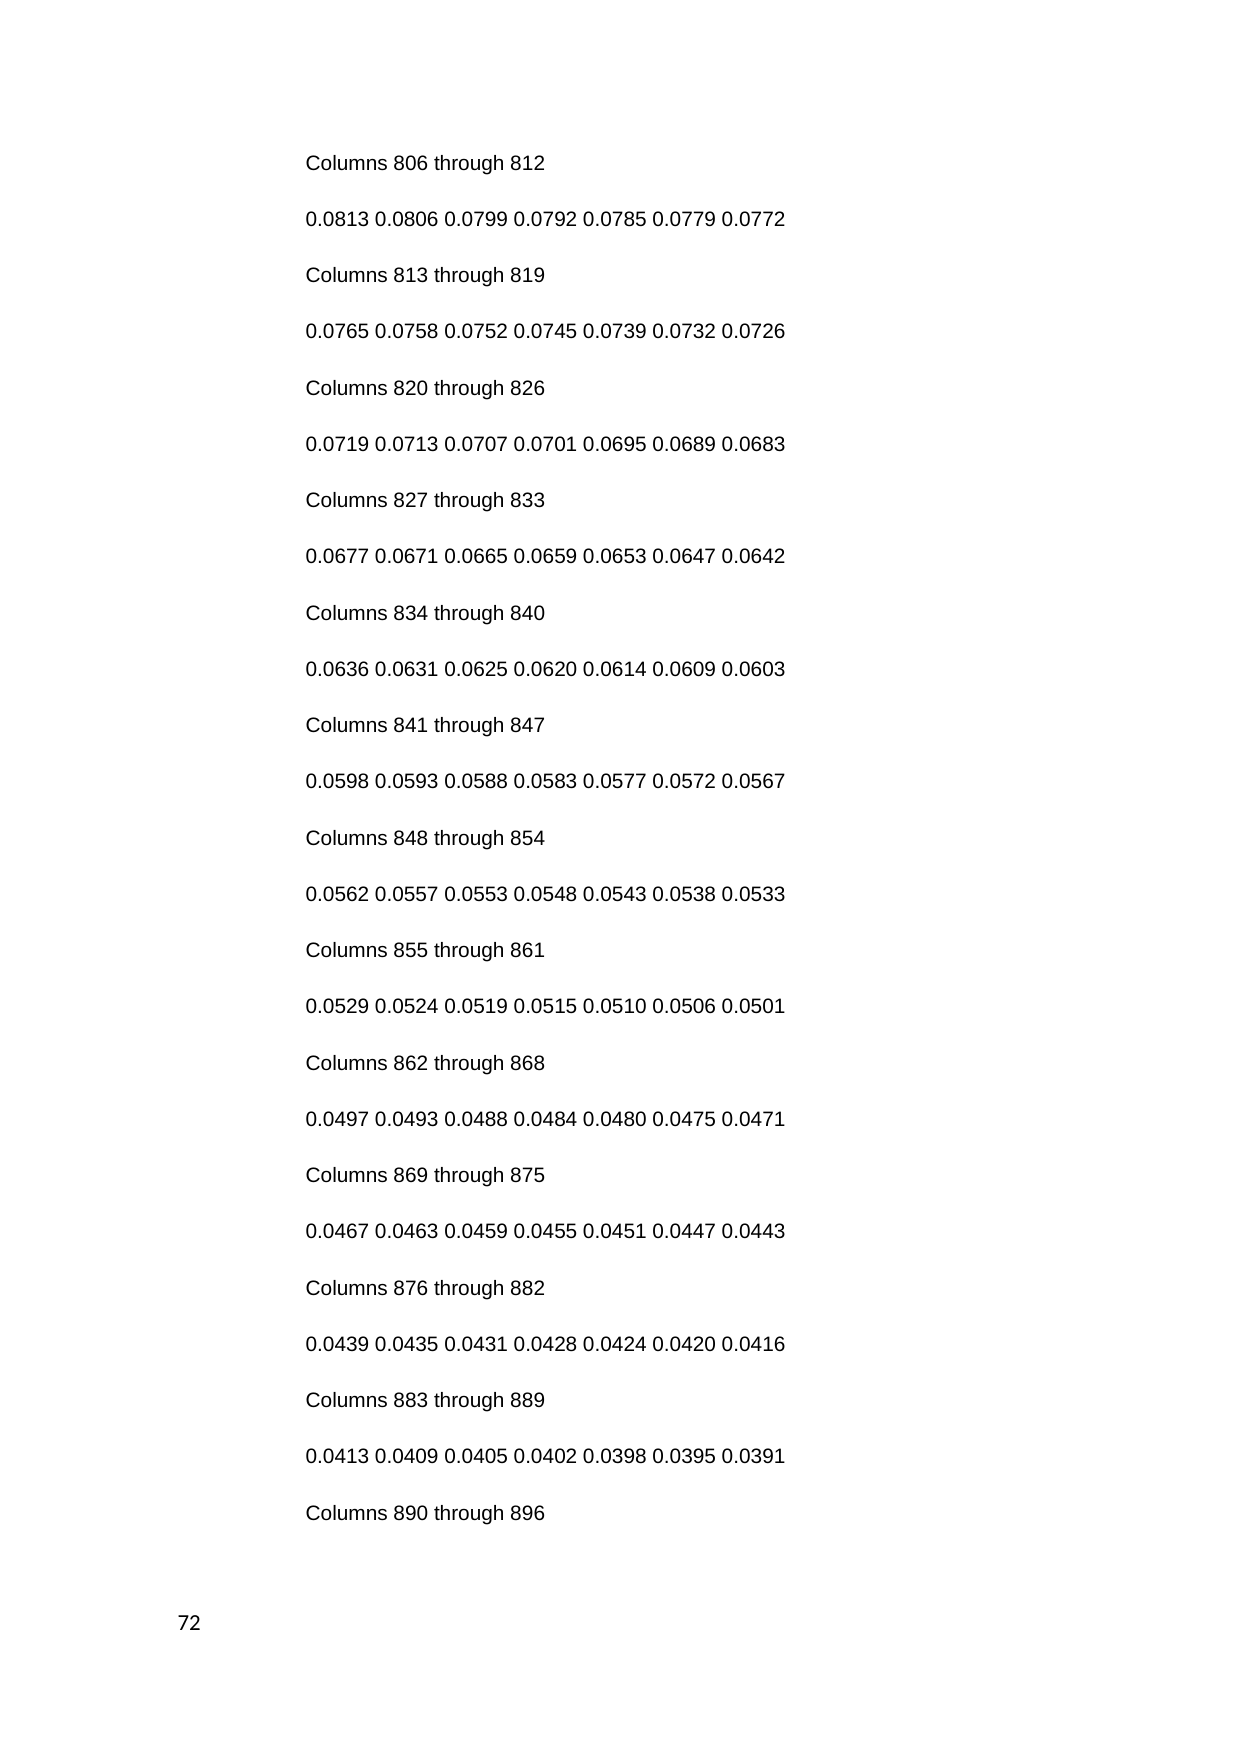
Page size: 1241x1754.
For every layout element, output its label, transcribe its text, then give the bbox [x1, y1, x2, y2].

text Columns 806 through 812 0.0813 0.0806 0.0799 0.0792 0.0785 0.0779 0.0772 Columns 813 through 819 0.0765 0.0758 0.0752 0.0745 0.0739 0.0732 0.0726 Columns 820 through 826 0.0719 0.0713 0.0707 0.0701 0.0695 0.0689 0.0683 Columns 827 through 833 0.0677 0.0671 0.0665 0.0659 0.0653 0.0647 0.0642 Columns 834 through 840 0.0636 0.0631 0.0625 0.0620 0.0614 0.0609 0.0603 Columns 841 through 847 0.0598 0.0593 0.0588 0.0583 0.0577 0.0572 0.0567 Columns 848 through 854 0.0562 0.0557 0.0553 0.0548 0.0543 0.0538 0.0533 Columns 855 through 861 0.0529 0.0524 0.0519 0.0515 0.0510 0.0506 0.0501 Columns 862 through 868 0.0497 0.0493 0.0488 0.0484 0.0480 0.0475 0.0471 Columns 869 through 875 0.0467 0.0463 0.0459 0.0455 0.0451 0.0447 0.0443 Columns 876 through 882 0.0439 0.0435 0.0431 0.0428 0.0424 0.0420 0.0416 Columns 883 through 889 0.0413 0.0409 0.0405 0.0402 0.0398 0.0395 0.0391 Columns 890 through 896 [305, 118, 1069, 1552]
